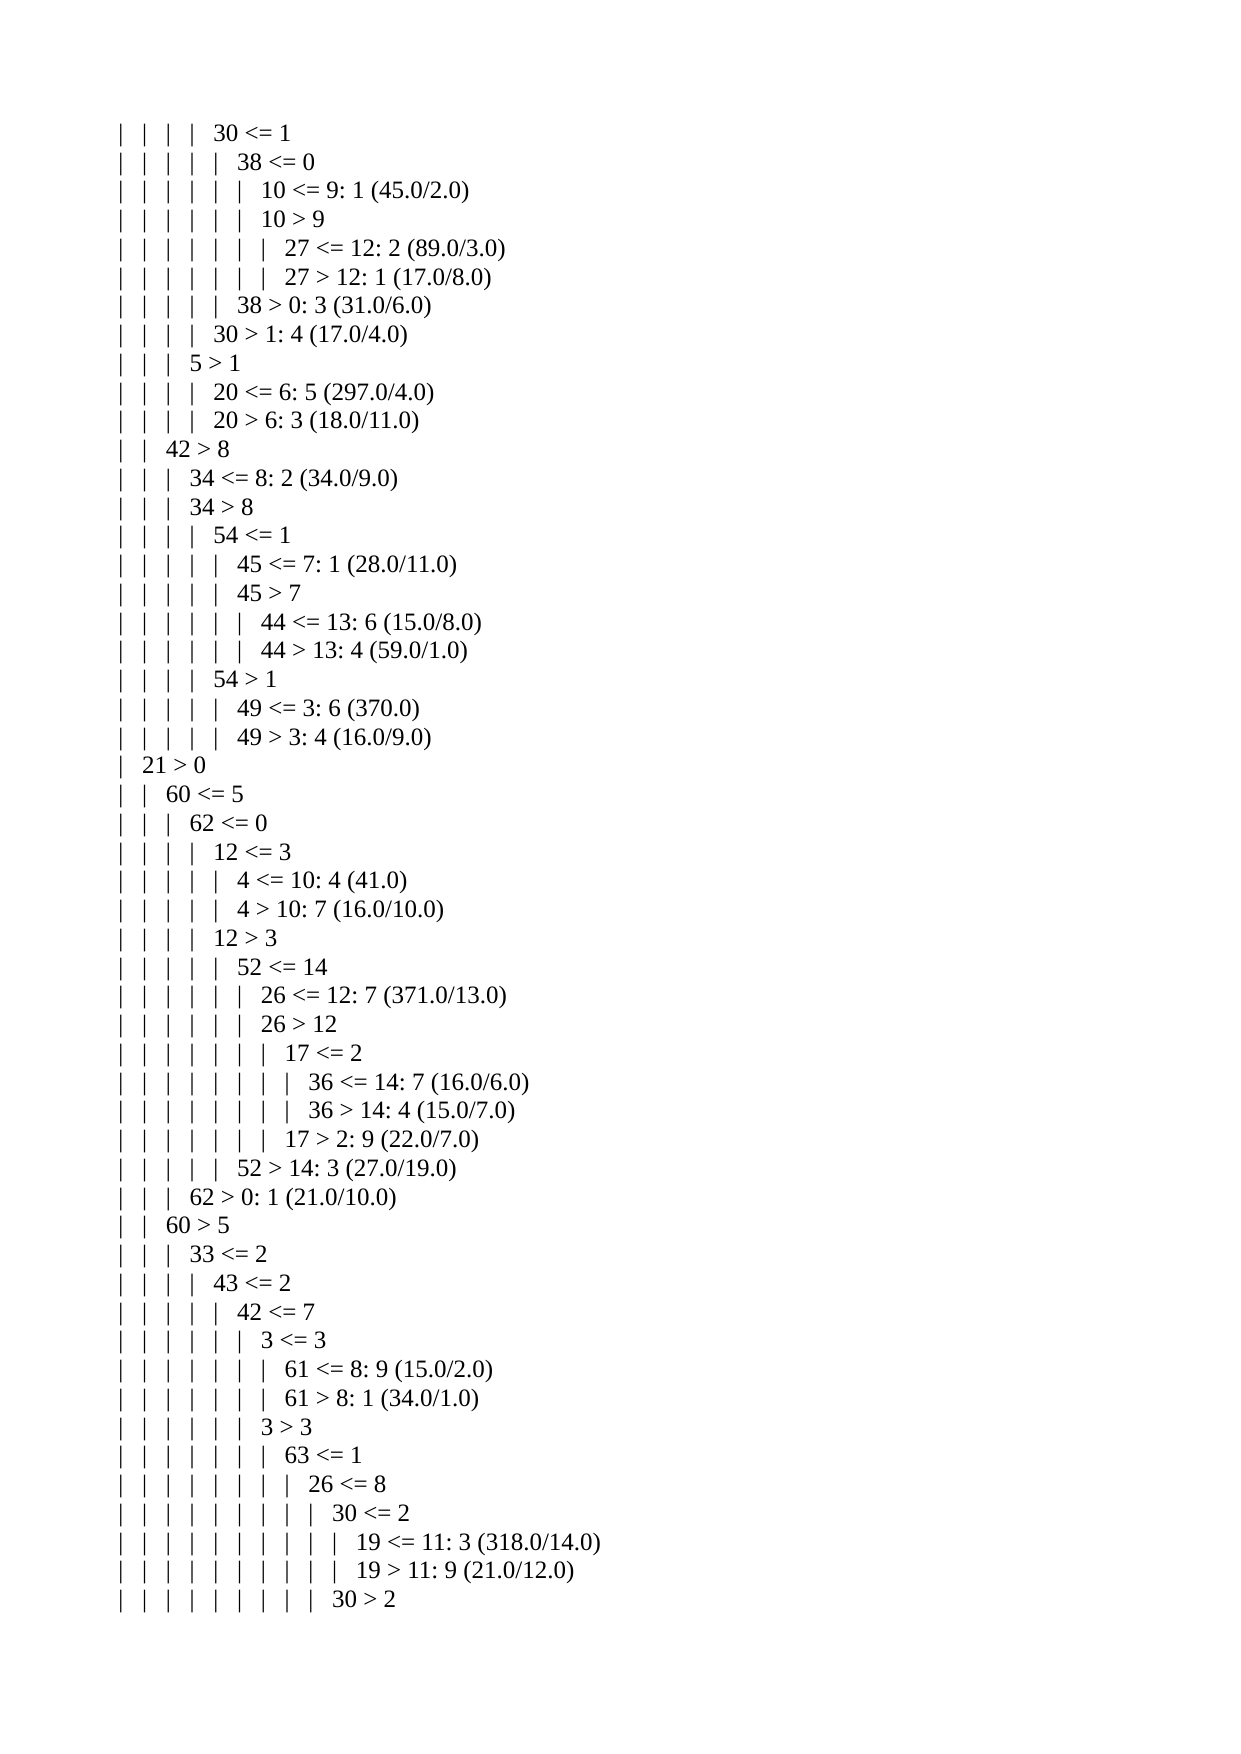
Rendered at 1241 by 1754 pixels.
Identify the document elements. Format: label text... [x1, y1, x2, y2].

text | | | | 20 <= 6: 5 (297.0/4.0) [118, 377, 1122, 406]
text | | | | | 45 <= 7: 1 (28.0/11.0) [118, 549, 1122, 578]
text | | | | | | | | 26 <= 8 [118, 1469, 1122, 1498]
text | | 60 <= 5 [118, 779, 1122, 808]
text | | | | | 52 <= 14 [118, 952, 1122, 981]
text | | | | | | | | | 30 > 2 [118, 1584, 1122, 1613]
text | | | | | | 44 > 13: 4 (59.0/1.0) [118, 636, 1122, 664]
text | | | | 43 <= 2 [118, 1268, 1122, 1297]
text | | | | | | | 61 > 8: 1 (34.0/1.0) [118, 1383, 1122, 1412]
text | | 42 > 8 [118, 434, 1122, 463]
text | | | | | | 3 > 3 [118, 1412, 1122, 1441]
text | | | | | 42 <= 7 [118, 1297, 1122, 1326]
text | | | | 30 <= 1 [118, 118, 1122, 147]
text | | | 34 > 8 [118, 492, 1122, 521]
text | | | | | | 26 <= 12: 7 (371.0/13.0) [118, 981, 1122, 1009]
text | | | | | | 10 <= 9: 1 (45.0/2.0) [118, 176, 1122, 204]
text | | | | | | 44 <= 13: 6 (15.0/8.0) [118, 607, 1122, 636]
text | | | 62 > 0: 1 (21.0/10.0) [118, 1182, 1122, 1211]
text | | | | 54 <= 1 [118, 521, 1122, 549]
text | | | | 12 > 3 [118, 923, 1122, 952]
text | | | | 20 > 6: 3 (18.0/11.0) [118, 406, 1122, 434]
text | | | | | | 10 > 9 [118, 204, 1122, 233]
text | | | | | | 3 <= 3 [118, 1326, 1122, 1354]
text | | | 34 <= 8: 2 (34.0/9.0) [118, 463, 1122, 492]
text | | | | | | | | 36 > 14: 4 (15.0/7.0) [118, 1096, 1122, 1124]
text | | | | | | | 27 > 12: 1 (17.0/8.0) [118, 262, 1122, 291]
text | | 60 > 5 [118, 1211, 1122, 1239]
text | | | | | | 26 > 12 [118, 1009, 1122, 1038]
text | | | | | | | 61 <= 8: 9 (15.0/2.0) [118, 1354, 1122, 1383]
text | | | | | | | 17 <= 2 [118, 1038, 1122, 1067]
text | | | | 12 <= 3 [118, 837, 1122, 866]
text | | | 5 > 1 [118, 348, 1122, 377]
text | | | 33 <= 2 [118, 1239, 1122, 1268]
text | | | | | | | | | | 19 > 11: 9 (21.0/12.0) [118, 1556, 1122, 1584]
text | | | | 30 > 1: 4 (17.0/4.0) [118, 319, 1122, 348]
text | 21 > 0 [118, 751, 1122, 779]
text | | | | | | | 17 > 2: 9 (22.0/7.0) [118, 1124, 1122, 1153]
text | | | | | | | 63 <= 1 [118, 1441, 1122, 1469]
text | | | | | 52 > 14: 3 (27.0/19.0) [118, 1153, 1122, 1182]
text | | | | | 38 <= 0 [118, 147, 1122, 176]
text | | | 62 <= 0 [118, 808, 1122, 837]
text | | | | | | | 27 <= 12: 2 (89.0/3.0) [118, 233, 1122, 262]
text | | | | | | | | 36 <= 14: 7 (16.0/6.0) [118, 1067, 1122, 1096]
text | | | | | 49 <= 3: 6 (370.0) [118, 693, 1122, 722]
text | | | | | 38 > 0: 3 (31.0/6.0) [118, 291, 1122, 319]
text | | | | | 45 > 7 [118, 578, 1122, 607]
text | | | | | | | | | | 19 <= 11: 3 (318.0/14.0) [118, 1527, 1122, 1556]
text | | | | | 4 > 10: 7 (16.0/10.0) [118, 894, 1122, 923]
text | | | | 54 > 1 [118, 664, 1122, 693]
text | | | | | 4 <= 10: 4 (41.0) [118, 866, 1122, 894]
text | | | | | 49 > 3: 4 (16.0/9.0) [118, 722, 1122, 751]
text | | | | | | | | | 30 <= 2 [118, 1498, 1122, 1527]
